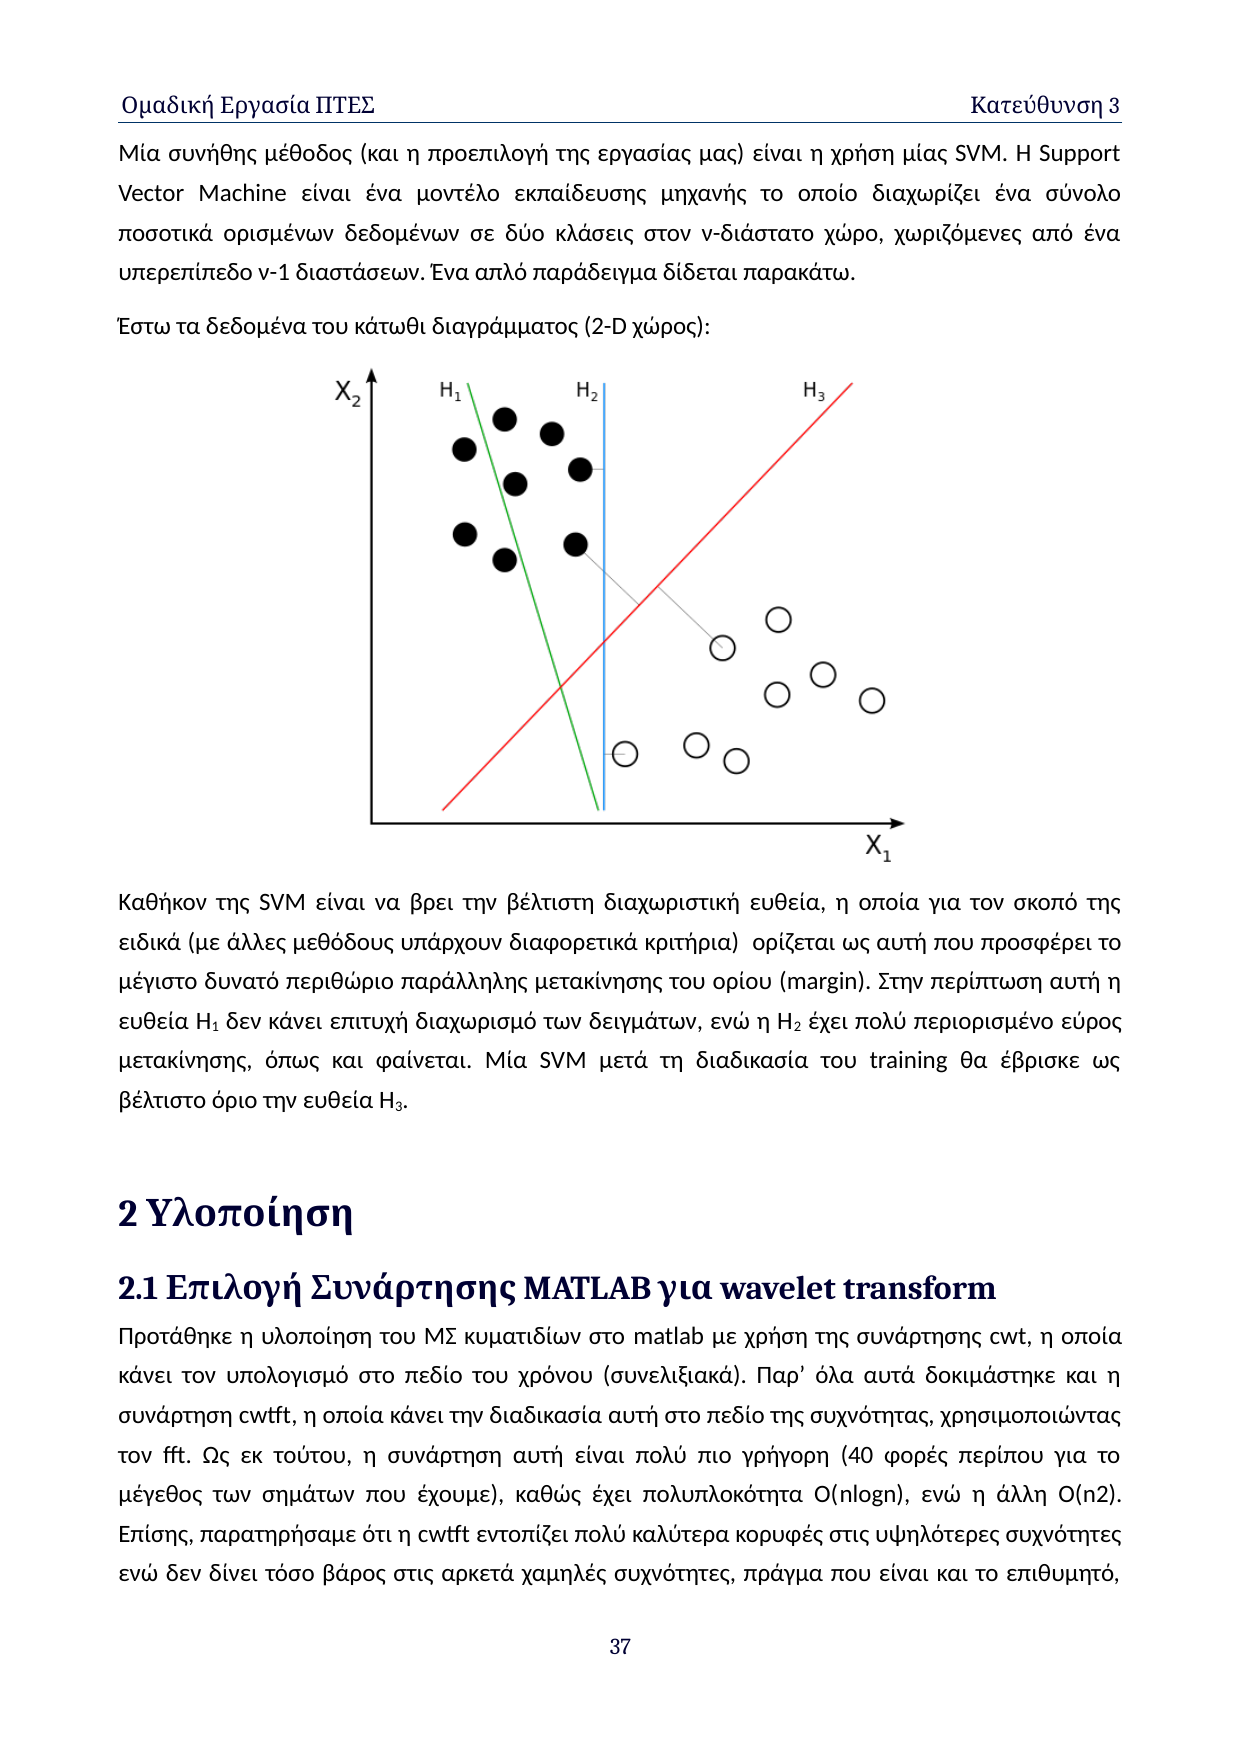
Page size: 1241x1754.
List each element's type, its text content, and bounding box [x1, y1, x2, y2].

text Μία συνήθης μέθοδος (και η προεπιλογή της εργασίας μας) είναι η χρήση μίας SVM. Η Support Vector Machine είναι ένα μοντέλο εκπαίδευσης μηχανής το οποίο διαχωρίζει ένα σύνολο ποσοτικά ορισμένων δεδομένων σε δύο κλάσεις στον ν-διάστατο χώρο, χωριζόμενες από ένα υπερεπίπεδο ν-1 διαστάσεων. Ένα απλό παράδειγμα δίδεται παρακάτω. [118, 137, 1122, 287]
text Καθήκον της SVM είναι να βρει την βέλτιστη διαχωριστική ευθεία, η οποία για τον σκοπό της ειδικά (με άλλες μεθόδους υπάρχουν διαφορετικά κριτήρια) ορίζεται ως αυτή που προσφέρει το μέγιστο δυνατό περιθώριο παράλληλης μετακίνησης του ορίου (margin). Στην περίπτωση αυτή η ευθεία Η1 δεν κάνει επιτυχή διαχωρισμό των δειγμάτων, ενώ η Η2 έχει πολύ περιορισμένο εύρος μετακίνησης, όπως και φαίνεται. Μία SVM μετά τη διαδικασία του training θα έβρισκε ως βέλτιστο όριο την ευθεία Η3. [118, 886, 1122, 1115]
subtitle Επιλογή Συνάρτησης MATLAB για wavelet transform [118, 1269, 1122, 1308]
text Έστω τα δεδομένα του κάτωθι διαγράμματος (2-D χώρος): [118, 310, 1122, 341]
subtitle Υλοποίηση [118, 1192, 1122, 1236]
text Προτάθηκε η υλοποίηση του ΜΣ κυματιδίων στο matlab με χρήση της συνάρτησης cwt, η οποία κάνει τον υπολογισμό στο πεδίο του χρόνου (συνελιξιακά). Παρ’ όλα αυτά δοκιμάστηκε και η συνάρτηση cwtft, η οποία κάνει την διαδικασία αυτή στο πεδίο της συχνότητας, χρησιμοποιώντας τον fft. Ως εκ τούτου, η συνάρτηση αυτή είναι πολύ πιο γρήγορη (40 φορές περίπου για το μέγεθος των σημάτων που έχουμε), καθώς έχει πολυπλοκότητα Ο(nlogn), ενώ η άλλη Ο(n2). Επίσης, παρατηρήσαμε ότι η cwtft εντοπίζει πολύ καλύτερα κορυφές στις υψηλότερες συχνότητες ενώ δεν δίνει τόσο βάρος στις αρκετά χαμηλές συχνότητες, πράγμα που είναι και το επιθυμητό, [118, 1320, 1122, 1588]
picture [331, 364, 909, 863]
